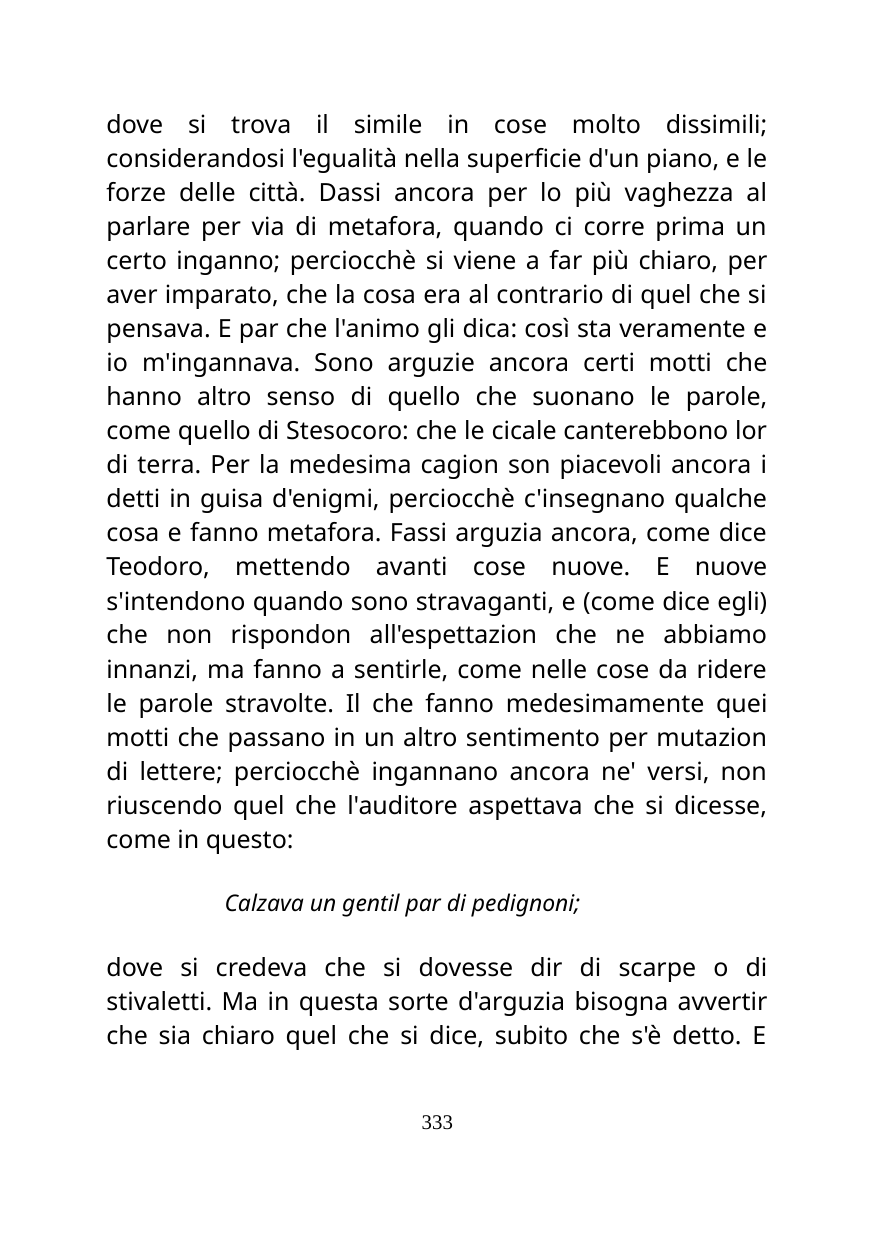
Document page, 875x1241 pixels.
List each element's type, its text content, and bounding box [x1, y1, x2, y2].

text dove si credeva che si dovesse dir di scarpe o di stivaletti. Ma in questa sorte d'arguzia bisogna avvertir che sia chiaro quel che si dice, subito che s'è detto. E [106, 949, 768, 1052]
text Calzava un gentil par di pedignoni; [106, 887, 768, 918]
text dove si trova il simile in cose molto dissimili; considerandosi l'egualità nella superficie d'un piano, e le forze delle città. Dassi ancora per lo più vaghezza al parlare per via di metafora, quando ci corre prima un certo inganno; perciocchè si viene a far più chiaro, per aver imparato, che la cosa era al contrario di quel che si pensava. E par che l'animo gli dica: così sta veramente e io m'ingannava. Sono arguzie ancora certi motti che hanno altro senso di quello che suonano le parole, come quello di Stesocoro: che le cicale canterebbono lor di terra. Per la medesima cagion son piacevoli ancora i detti in guisa d'enigmi, perciocchè c'insegnano qualche cosa e fanno metafora. Fassi arguzia ancora, come dice Teodoro, mettendo avanti cose nuove. E nuove s'intendono quando sono stravaganti, e (come dice egli) che non rispondon all'espettazion che ne abbiamo innanzi, ma fanno a sentirle, come nelle cose da ridere le parole stravolte. Il che fanno medesimamente quei motti che passano in un altro sentimento per mutazion di lettere; perciocchè ingannano ancora ne' versi, non riuscendo quel che l'auditore aspettava che si dicesse, come in questo: [106, 106, 768, 856]
